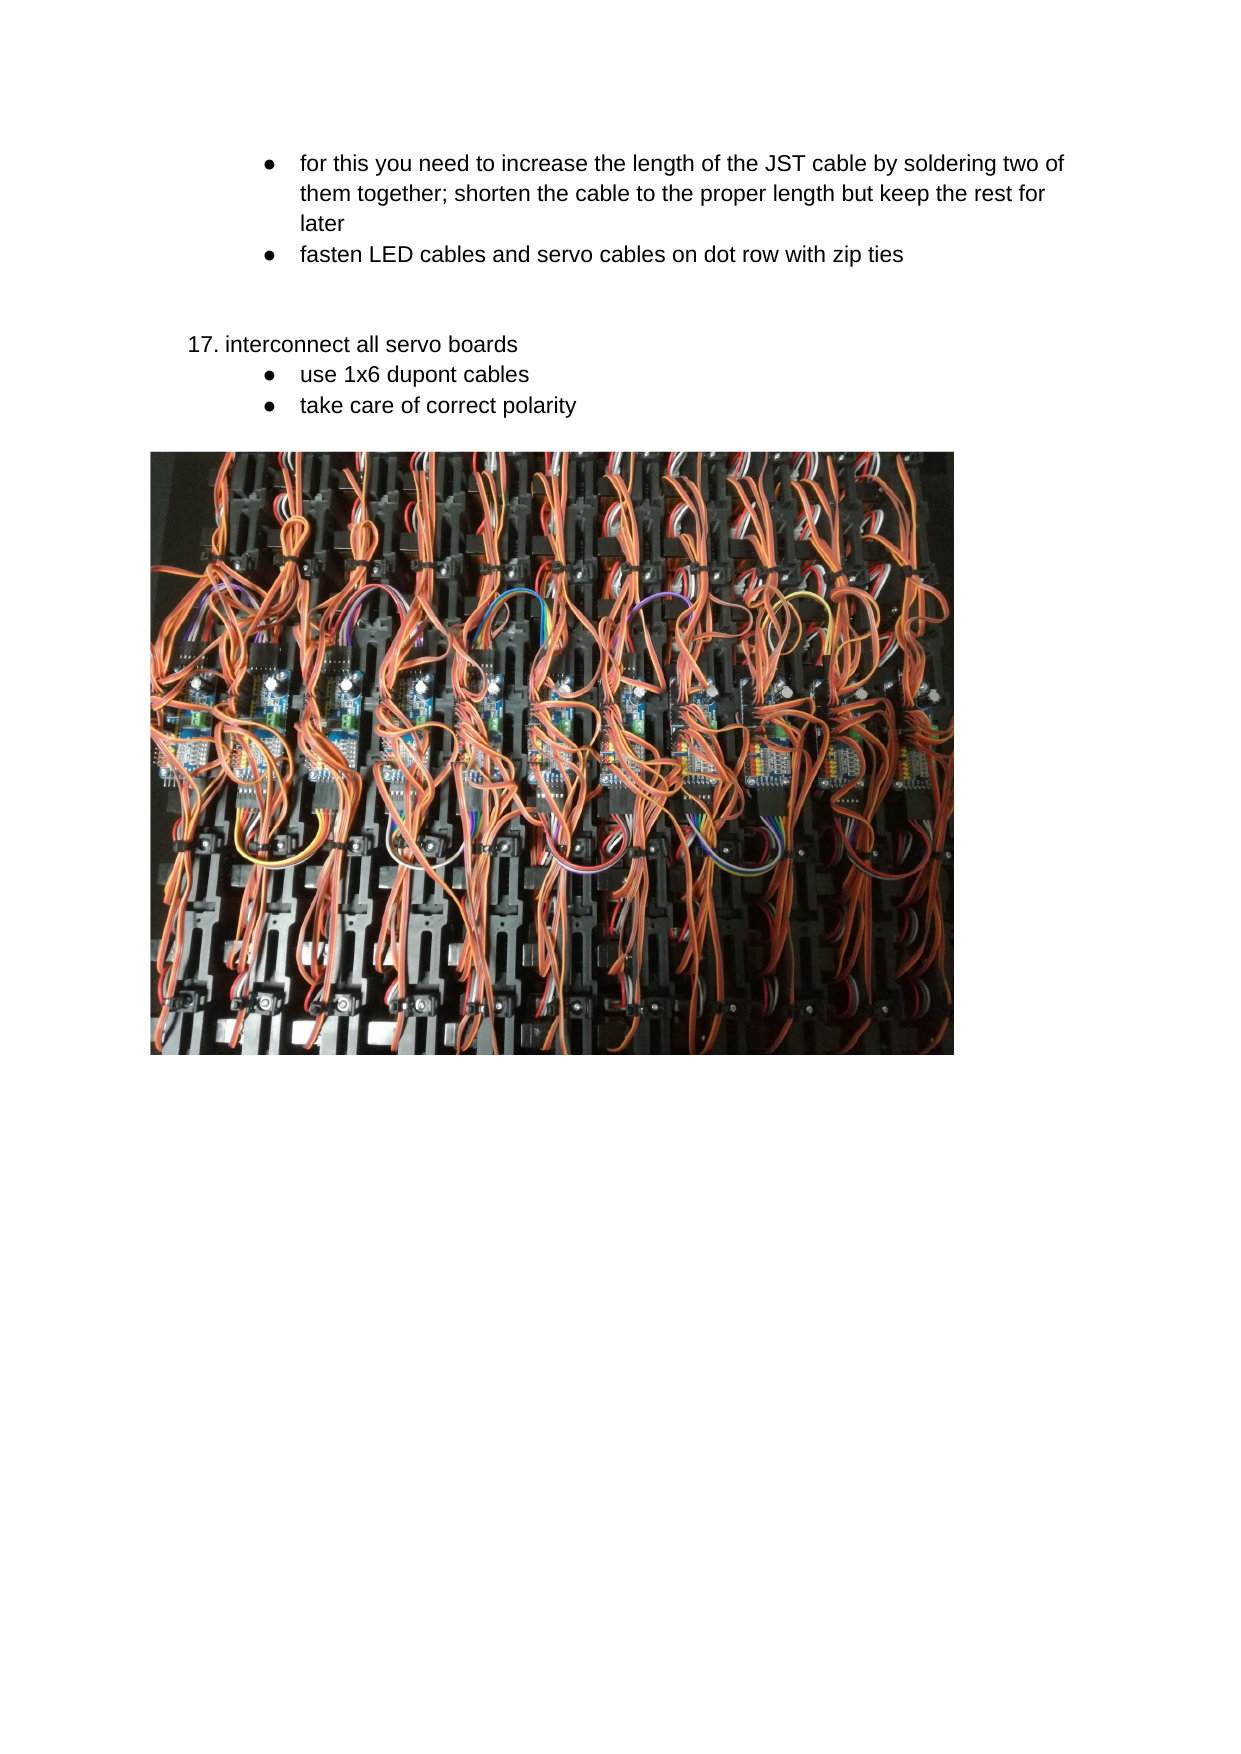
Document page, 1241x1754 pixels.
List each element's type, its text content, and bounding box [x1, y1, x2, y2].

picture [152, 452, 953, 1055]
list take care of correct polarity [262, 392, 1090, 418]
list fasten LED cables and servo cables on dot row with zip ties [262, 241, 1090, 267]
list use 1x6 dupont cables [262, 361, 1090, 388]
list for this you need to increase the length of the JST cable by soldering two of them together; shorten the cable to the proper length but keep the rest for later [262, 150, 1090, 237]
list interconnect all servo boards [187, 331, 1090, 358]
